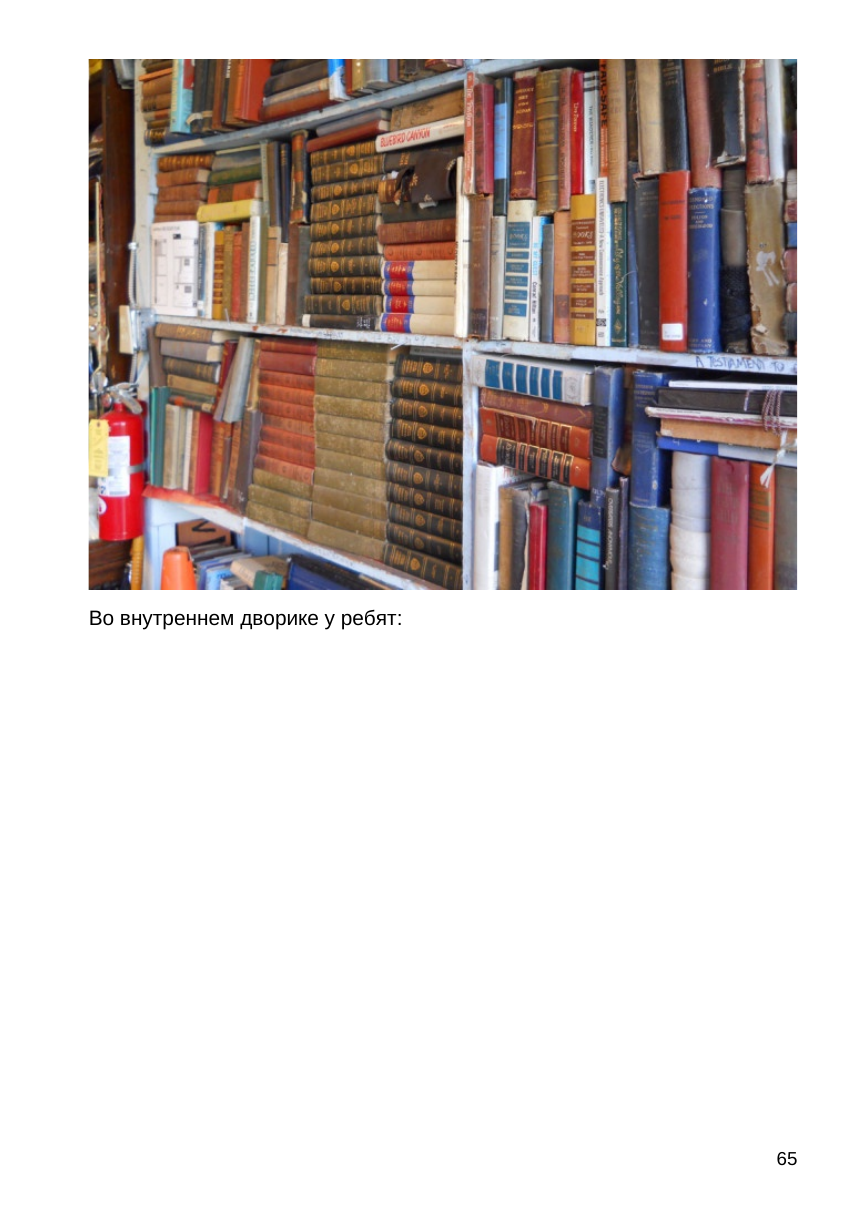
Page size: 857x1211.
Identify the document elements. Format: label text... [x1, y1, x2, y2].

picture [88, 59, 798, 590]
text Во внутреннем дворике у ребят: [88, 606, 797, 630]
